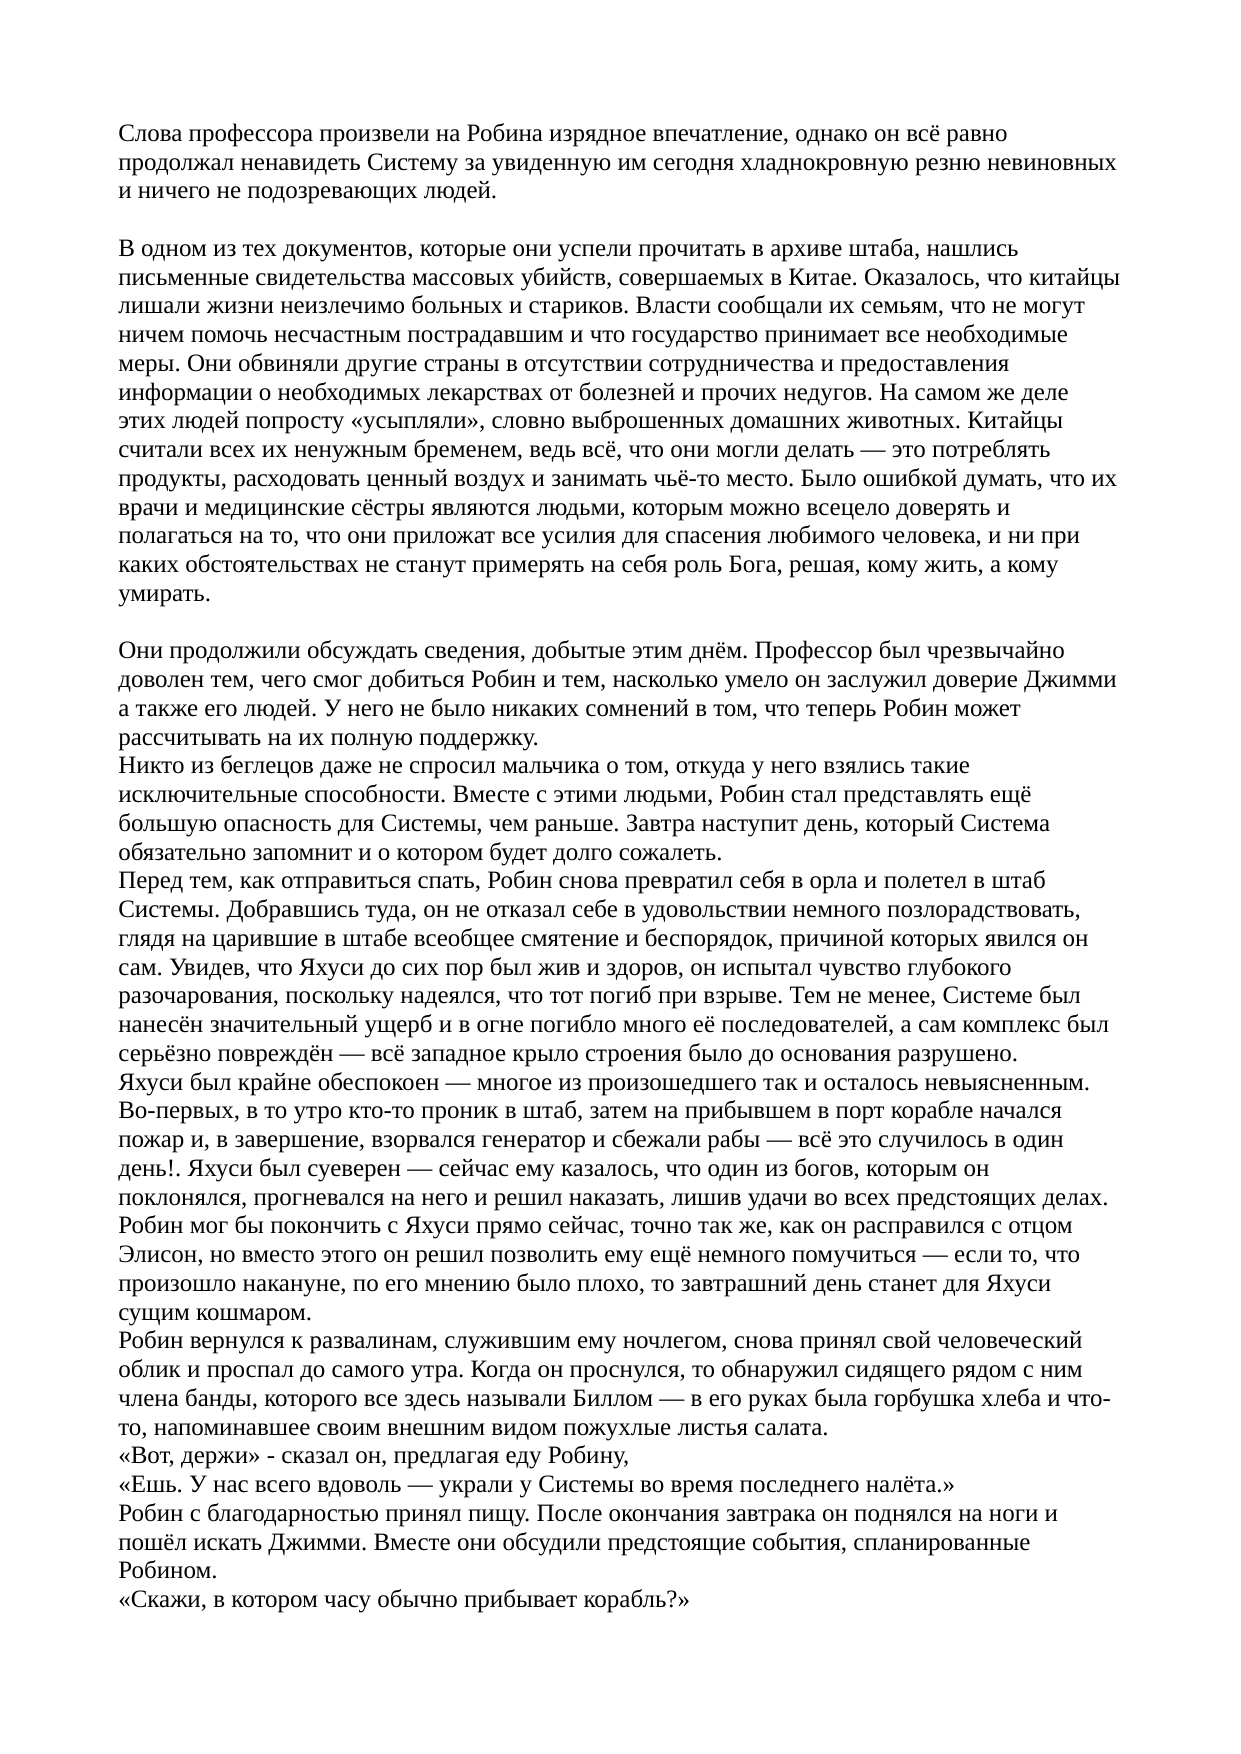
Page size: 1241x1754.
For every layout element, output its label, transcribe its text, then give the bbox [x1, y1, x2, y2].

text Яхуси был крайне обеспокоен — многое из произошедшего так и осталось невыясненным. Во-первых, в то утро кто-то проник в штаб, затем на прибывшем в порт корабле начался пожар и, в завершение, взорвался генератор и сбежали рабы — всё это случилось в один день!. Яхуси был суеверен — сейчас ему казалось, что один из богов, которым он поклонялся, прогневался на него и решил наказать, лишив удачи во всех предстоящих делах. [118, 1067, 1122, 1211]
text Слова профессора произвели на Робина изрядное впечатление, однако он всё равно продолжал ненавидеть Систему за увиденную им сегодня хладнокровную резню невиновных и ничего не подозревающих людей. [118, 118, 1122, 204]
text «Вот, держи» - сказал он, предлагая еду Робину, [118, 1441, 1122, 1469]
text Никто из беглецов даже не спросил мальчика о том, откуда у него взялись такие исключительные способности. Вместе с этими людьми, Робин стал представлять ещё большую опасность для Системы, чем раньше. Завтра наступит день, который Система обязательно запомнит и о котором будет долго сожалеть. [118, 751, 1122, 866]
text Робин с благодарностью принял пищу. После окончания завтрака он поднялся на ноги и пошёл искать Джимми. Вместе они обсудили предстоящие события, спланированные Робином. [118, 1498, 1122, 1584]
text В одном из тех документов, которые они успели прочитать в архиве штаба, нашлись письменные свидетельства массовых убийств, совершаемых в Китае. Оказалось, что китайцы лишали жизни неизлечимо больных и стариков. Власти сообщали их семьям, что не могут ничем помочь несчастным пострадавшим и что государство принимает все необходимые меры. Они обвиняли другие страны в отсутствии сотрудничества и предоставления информации о необходимых лекарствах от болезней и прочих недугов. На самом же деле этих людей попросту «усыпляли», словно выброшенных домашних животных. Китайцы считали всех их ненужным бременем, ведь всё, что они могли делать — это потреблять продукты, расходовать ценный воздух и занимать чьё-то место. Было ошибкой думать, что их врачи и медицинские сёстры являются людьми, которым можно всецело доверять и полагаться на то, что они приложат все усилия для спасения любимого человека, и ни при каких обстоятельствах не станут примерять на себя роль Бога, решая, кому жить, а кому умирать. [118, 233, 1122, 607]
text «Ешь. У нас всего вдоволь — украли у Системы во время последнего налёта.» [118, 1469, 1122, 1498]
text Они продолжили обсуждать сведения, добытые этим днём. Профессор был чрезвычайно доволен тем, чего смог добиться Робин и тем, насколько умело он заслужил доверие Джимми а также его людей. У него не было никаких сомнений в том, что теперь Робин может рассчитывать на их полную поддержку. [118, 636, 1122, 751]
text Перед тем, как отправиться спать, Робин снова превратил себя в орла и полетел в штаб Системы. Добравшись туда, он не отказал себе в удовольствии немного позлорадствовать, глядя на царившие в штабе всеобщее смятение и беспорядок, причиной которых явился он сам. Увидев, что Яхуси до сих пор был жив и здоров, он испытал чувство глубокого разочарования, поскольку надеялся, что тот погиб при взрыве. Тем не менее, Системе был нанесён значительный ущерб и в огне погибло много её последователей, а сам комплекс был серьёзно повреждён — всё западное крыло строения было до основания разрушено. [118, 866, 1122, 1067]
text Робин вернулся к развалинам, служившим ему ночлегом, снова принял свой человеческий облик и проспал до самого утра. Когда он проснулся, то обнаружил сидящего рядом с ним члена банды, которого все здесь называли Биллом — в его руках была горбушка хлеба и что-то, напоминавшее своим внешним видом пожухлые листья салата. [118, 1326, 1122, 1441]
text Робин мог бы покончить с Яхуси прямо сейчас, точно так же, как он расправился с отцом Элисон, но вместо этого он решил позволить ему ещё немного помучиться — если то, что произошло накануне, по его мнению было плохо, то завтрашний день станет для Яхуси сущим кошмаром. [118, 1211, 1122, 1326]
text «Скажи, в котором часу обычно прибывает корабль?» [118, 1584, 1122, 1613]
